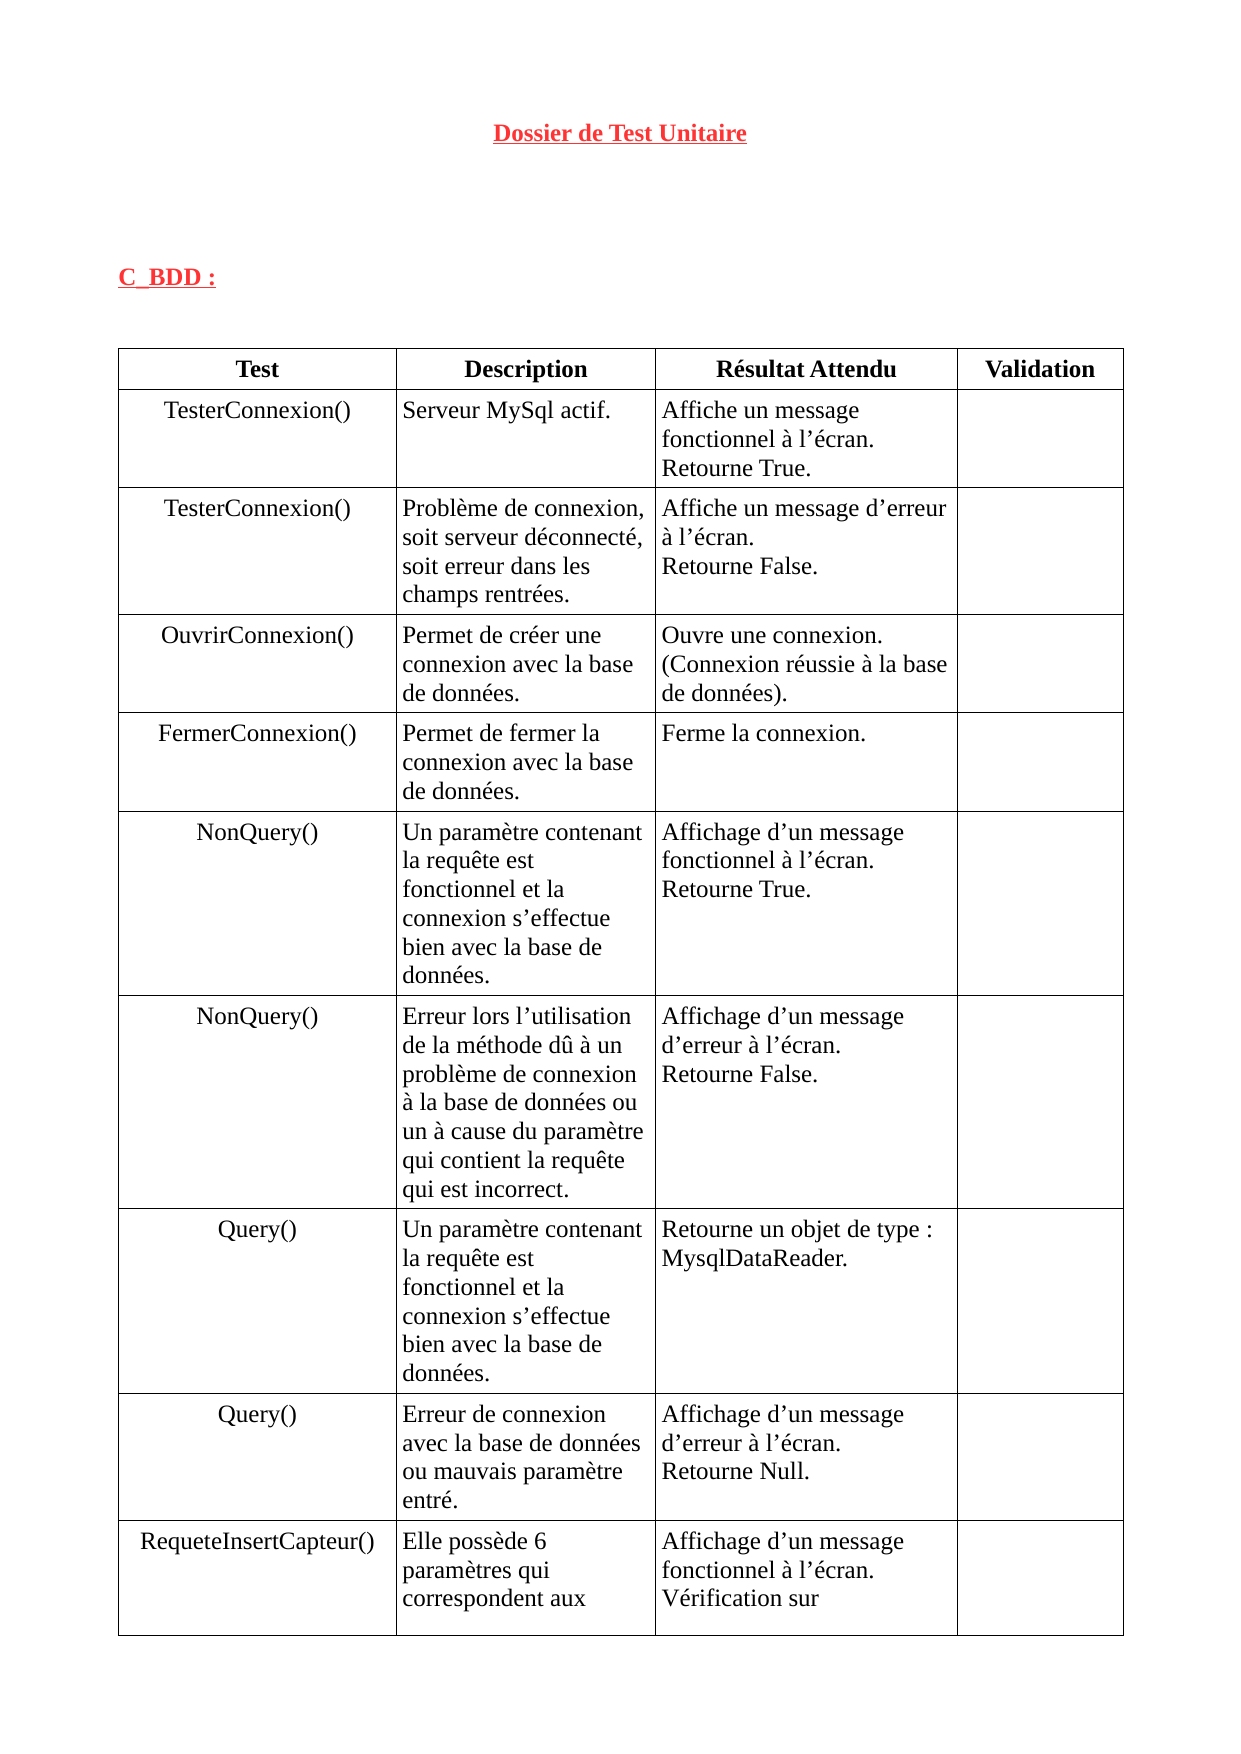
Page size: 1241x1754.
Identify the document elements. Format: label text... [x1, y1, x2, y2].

table_cell Un paramètre contenant la requête est fonctionnel et la connexion s’effectue bien avec la base de données. [397, 812, 655, 995]
table_cell Elle possède 6 paramètres qui correspondent aux [397, 1521, 655, 1635]
table_cell NonQuery() [119, 812, 396, 995]
table_cell [958, 1394, 1123, 1520]
table_cell Permet de créer une connexion avec la base de données. [397, 615, 655, 712]
table_cell Ferme la connexion. [656, 713, 957, 811]
table_cell NonQuery() [119, 996, 396, 1208]
table_header Description [397, 349, 655, 389]
table_cell Affichage d’un message fonctionnel à l’écran. Retourne True. [656, 812, 957, 995]
table_cell Affichage d’un message d’erreur à l’écran. Retourne Null. [656, 1394, 957, 1520]
table_header Test [119, 349, 396, 389]
table_cell [958, 1209, 1123, 1393]
table_cell Affichage d’un message d’erreur à l’écran. Retourne False. [656, 996, 957, 1208]
table_cell Erreur de connexion avec la base de données ou mauvais paramètre entré. [397, 1394, 655, 1520]
table_cell [958, 996, 1123, 1208]
table_cell Query() [119, 1209, 396, 1393]
table_cell Permet de fermer la connexion avec la base de données. [397, 713, 655, 811]
table_cell Problème de connexion, soit serveur déconnecté, soit erreur dans les champs rentrées. [397, 488, 655, 614]
text C_BDD : [118, 262, 1122, 291]
table_cell Affiche un message fonctionnel à l’écran. Retourne True. [656, 390, 957, 487]
table_cell [958, 615, 1123, 712]
table_cell Ouvre une connexion. (Connexion réussie à la base de données). [656, 615, 957, 712]
table_cell Serveur MySql actif. [397, 390, 655, 487]
table_header Résultat Attendu [656, 349, 957, 389]
table_cell TesterConnexion() [119, 488, 396, 614]
text Dossier de Test Unitaire [118, 118, 1122, 147]
table_cell [958, 812, 1123, 995]
table_cell [958, 390, 1123, 487]
table_cell OuvrirConnexion() [119, 615, 396, 712]
table_cell FermerConnexion() [119, 713, 396, 811]
table_cell [958, 713, 1123, 811]
table_cell Query() [119, 1394, 396, 1520]
table_cell Affiche un message d’erreur à l’écran. Retourne False. [656, 488, 957, 614]
table_cell [958, 1521, 1123, 1635]
table_cell [958, 488, 1123, 614]
table_cell TesterConnexion() [119, 390, 396, 487]
table_cell Un paramètre contenant la requête est fonctionnel et la connexion s’effectue bien avec la base de données. [397, 1209, 655, 1393]
table_cell Erreur lors l’utilisation de la méthode dû à un problème de connexion à la base de données ou un à cause du paramètre qui contient la requête qui est incorrect. [397, 996, 655, 1208]
table_cell Retourne un objet de type : MysqlDataReader. [656, 1209, 957, 1393]
table_cell Affichage d’un message fonctionnel à l’écran. Vérification sur [656, 1521, 957, 1635]
table_header Validation [958, 349, 1123, 389]
table_cell RequeteInsertCapteur() [119, 1521, 396, 1635]
